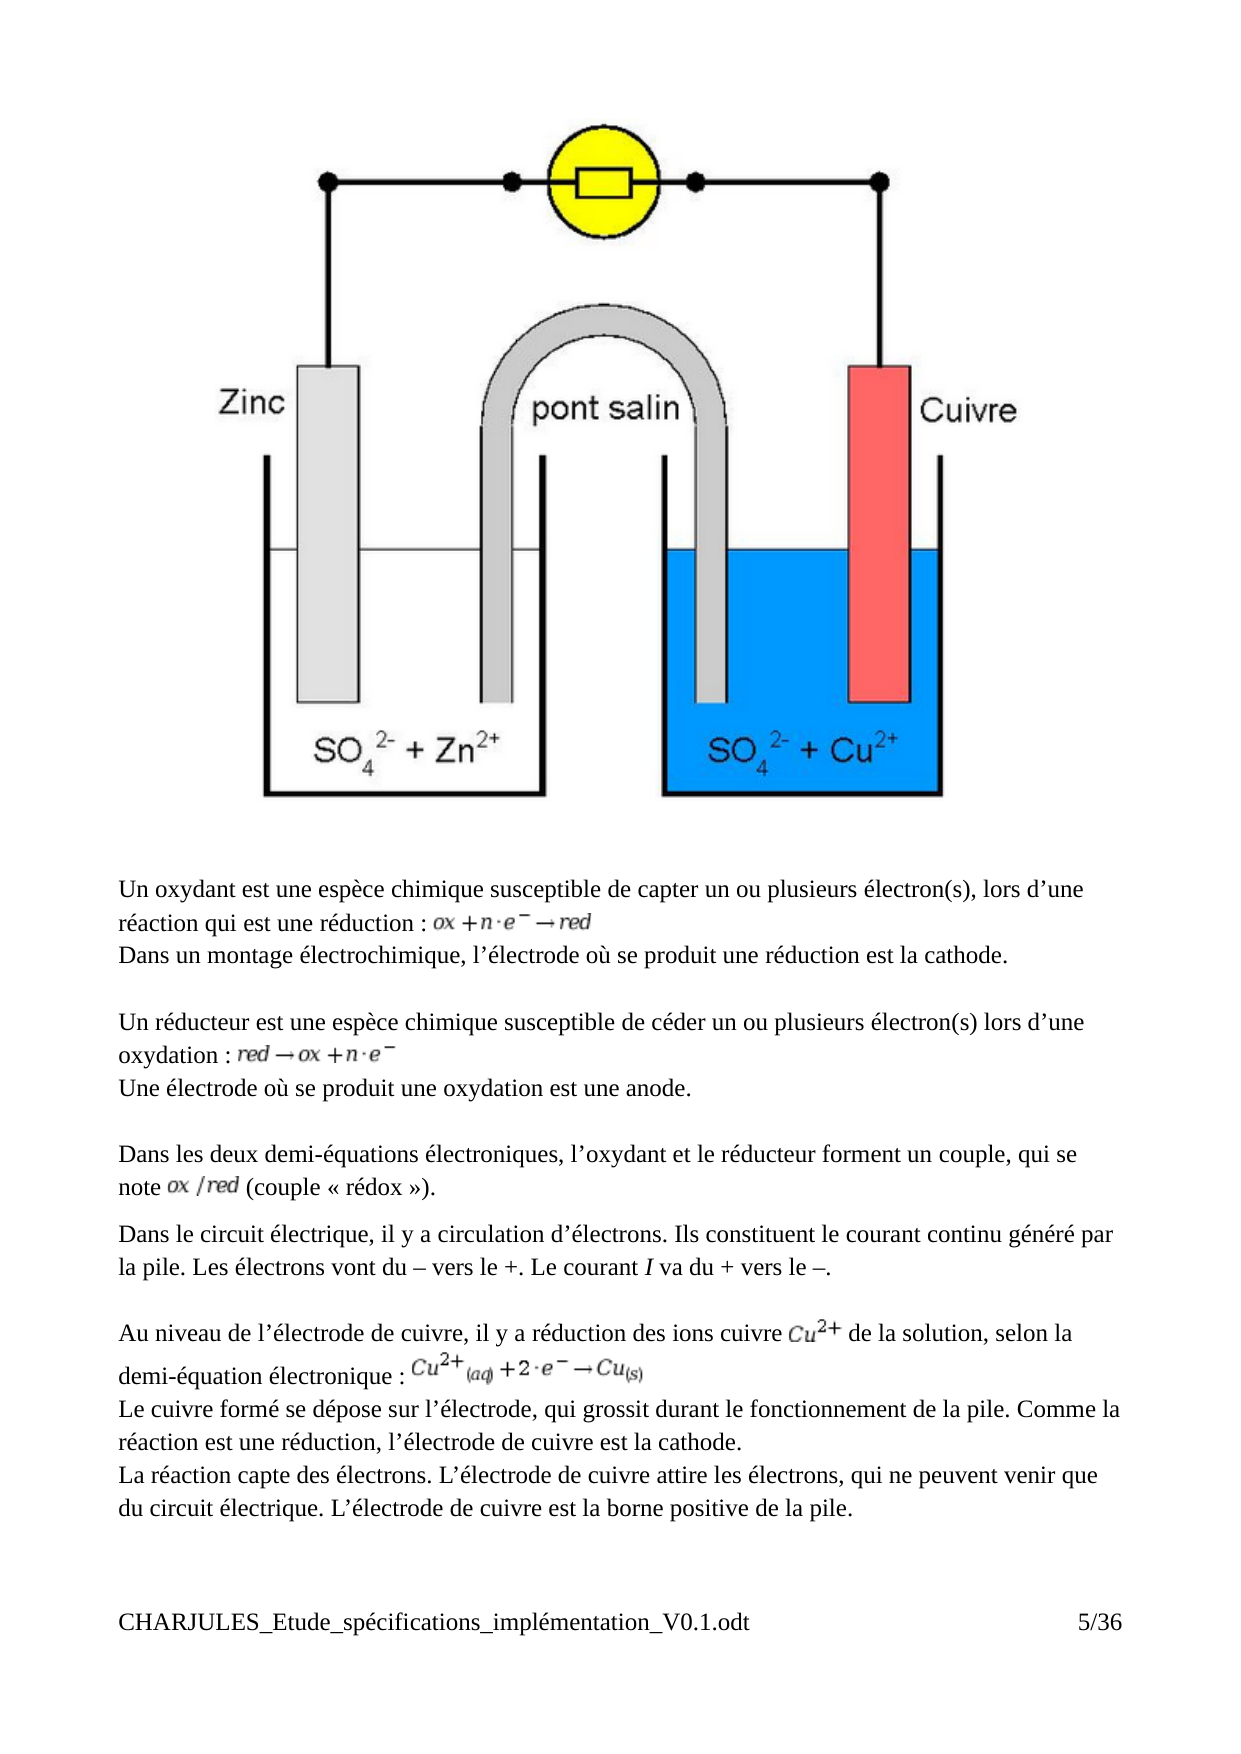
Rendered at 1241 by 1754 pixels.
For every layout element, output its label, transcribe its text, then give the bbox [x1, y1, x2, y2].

text Dans le circuit électrique, il y a circulation d’électrons. Ils constituent le courant continu généré par la pile. Les électrons vont du – vers le +. Le courant I va du + vers le –. Au niveau de l’électrode de cuivre, il y a réduction des ions cuivre de la solution, selon la demi-équation électronique : Le cuivre formé se dépose sur l’électrode, qui grossit durant le fonctionnement de la pile. Comme la réaction est une réduction, l’électrode de cuivre est la cathode. La réaction capte des électrons. L’électrode de cuivre attire les électrons, qui ne peuvent venir que du circuit électrique. L’électrode de cuivre est la borne positive de la pile. [118, 1219, 1122, 1555]
picture [178, 118, 1062, 823]
picture [411, 1351, 643, 1385]
picture [237, 1045, 396, 1063]
picture [167, 1176, 240, 1196]
picture [788, 1318, 842, 1342]
picture [433, 913, 592, 931]
text Un oxydant est une espèce chimique susceptible de capter un ou plusieurs électron(s), lors d’une réaction qui est une réduction : Dans un montage électrochimique, l’électrode où se produit une réduction est la cathode. Un réducteur est une espèce chimique susceptible de céder un ou plusieurs électron(s) lors d’une oxydation : Une électrode où se produit une oxydation est une anode. Dans les deux demi-équations électroniques, l’oxydant et le réducteur forment un couple, qui se note (couple « rédox »). [118, 874, 1122, 1201]
